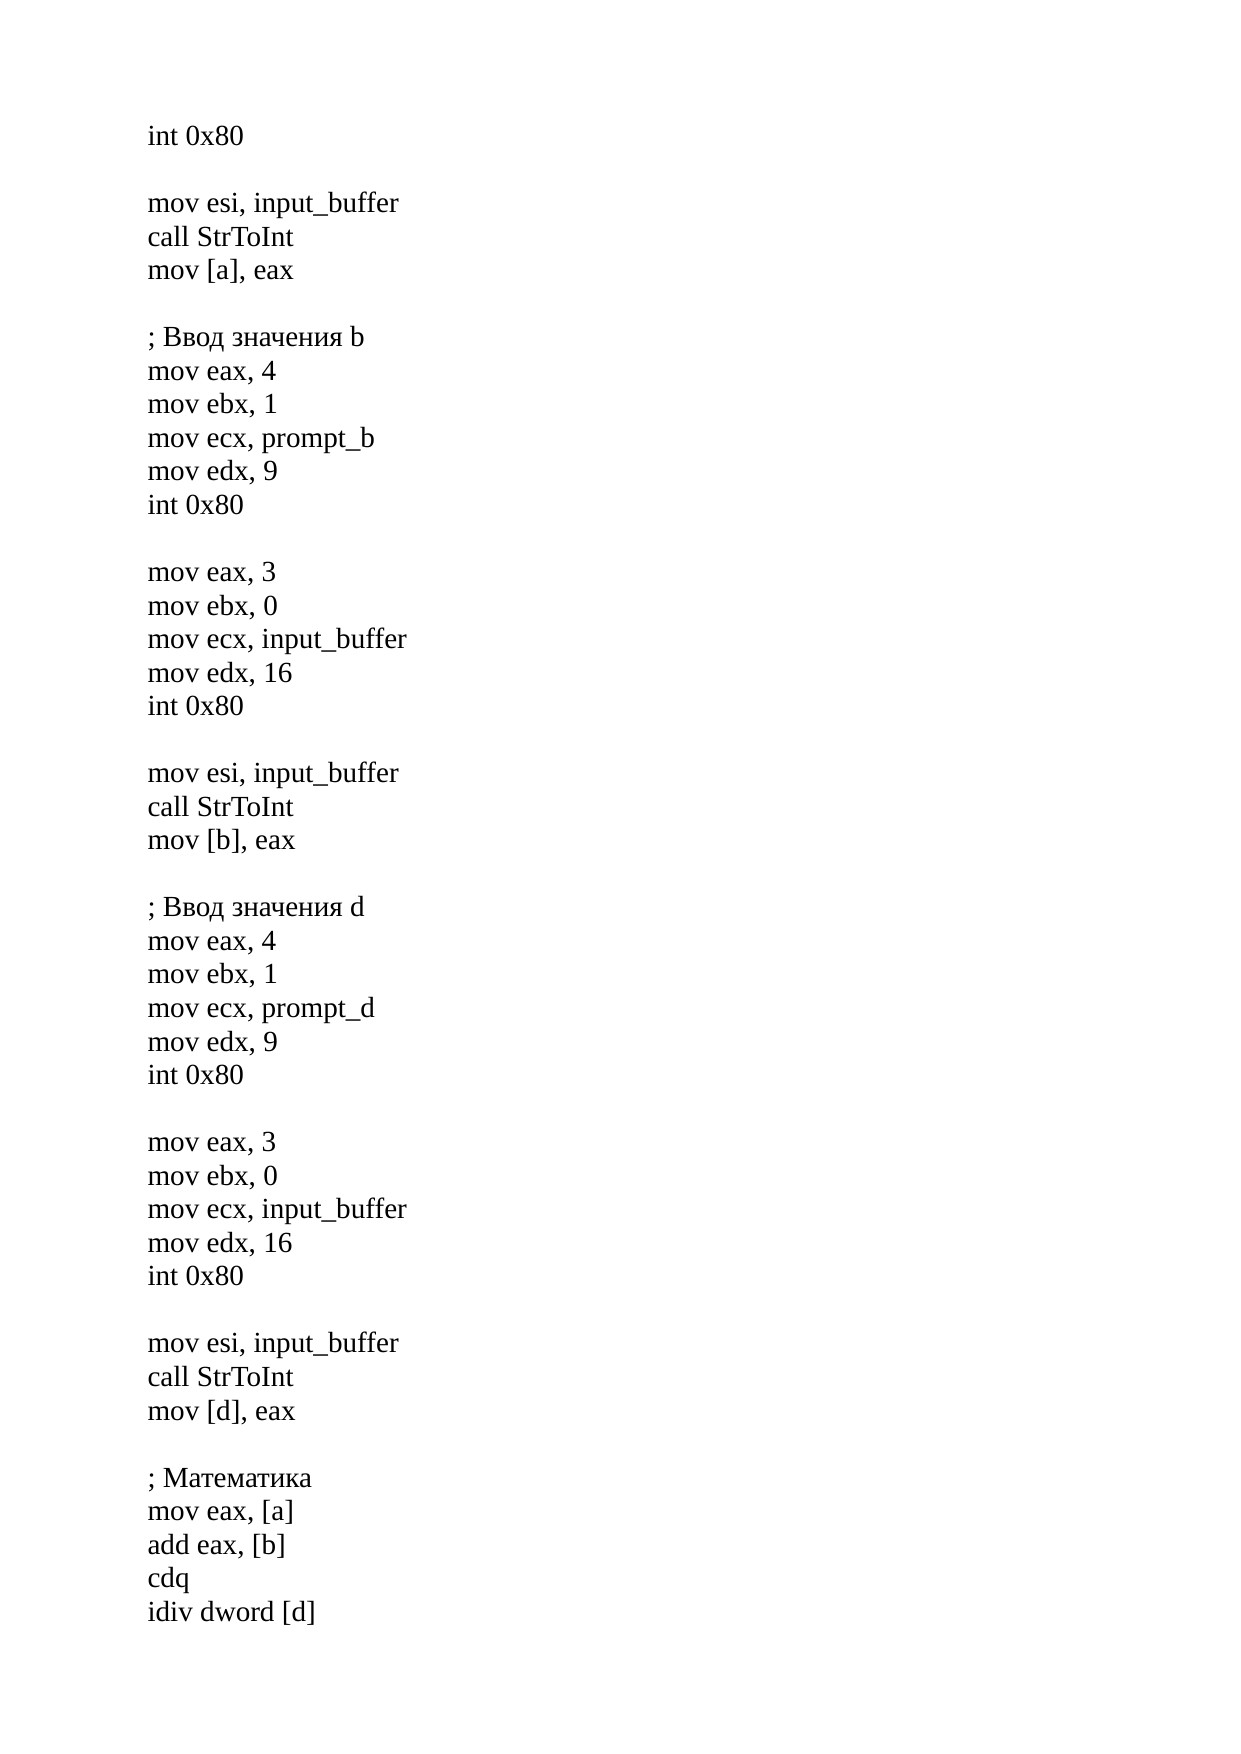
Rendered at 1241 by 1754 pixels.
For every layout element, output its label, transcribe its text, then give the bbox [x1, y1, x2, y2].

text ; Ввод значения b [118, 319, 1122, 353]
text int 0x80 [118, 118, 1122, 152]
text mov eax, 3 [118, 554, 1122, 588]
text mov ebx, 1 [118, 386, 1122, 420]
text cdq [118, 1560, 1122, 1594]
text mov edx, 9 [118, 453, 1122, 487]
text mov [b], eax [118, 822, 1122, 856]
text mov esi, input_buffer [118, 1326, 1122, 1359]
text mov ecx, input_buffer [118, 1191, 1122, 1225]
text mov edx, 16 [118, 1225, 1122, 1258]
text mov [d], eax [118, 1393, 1122, 1426]
text mov ebx, 0 [118, 588, 1122, 621]
text mov ecx, prompt_d [118, 990, 1122, 1024]
text int 0x80 [118, 487, 1122, 521]
text int 0x80 [118, 688, 1122, 722]
text int 0x80 [118, 1258, 1122, 1292]
text mov esi, input_buffer [118, 185, 1122, 219]
text mov ecx, prompt_b [118, 420, 1122, 453]
text mov eax, 4 [118, 923, 1122, 957]
text mov ecx, input_buffer [118, 621, 1122, 655]
text call StrToInt [118, 789, 1122, 822]
text mov ebx, 0 [118, 1158, 1122, 1191]
text mov edx, 16 [118, 655, 1122, 688]
text ; Ввод значения d [118, 889, 1122, 923]
text mov [a], eax [118, 252, 1122, 286]
text mov eax, [a] [118, 1493, 1122, 1527]
text int 0x80 [118, 1057, 1122, 1091]
text idiv dword [d] [118, 1594, 1122, 1627]
text mov eax, 4 [118, 353, 1122, 386]
text mov eax, 3 [118, 1124, 1122, 1158]
text add eax, [b] [118, 1527, 1122, 1560]
text mov ebx, 1 [118, 957, 1122, 990]
text ; Математика [118, 1460, 1122, 1493]
text call StrToInt [118, 1359, 1122, 1393]
text call StrToInt [118, 219, 1122, 252]
text mov esi, input_buffer [118, 755, 1122, 789]
text mov edx, 9 [118, 1024, 1122, 1057]
